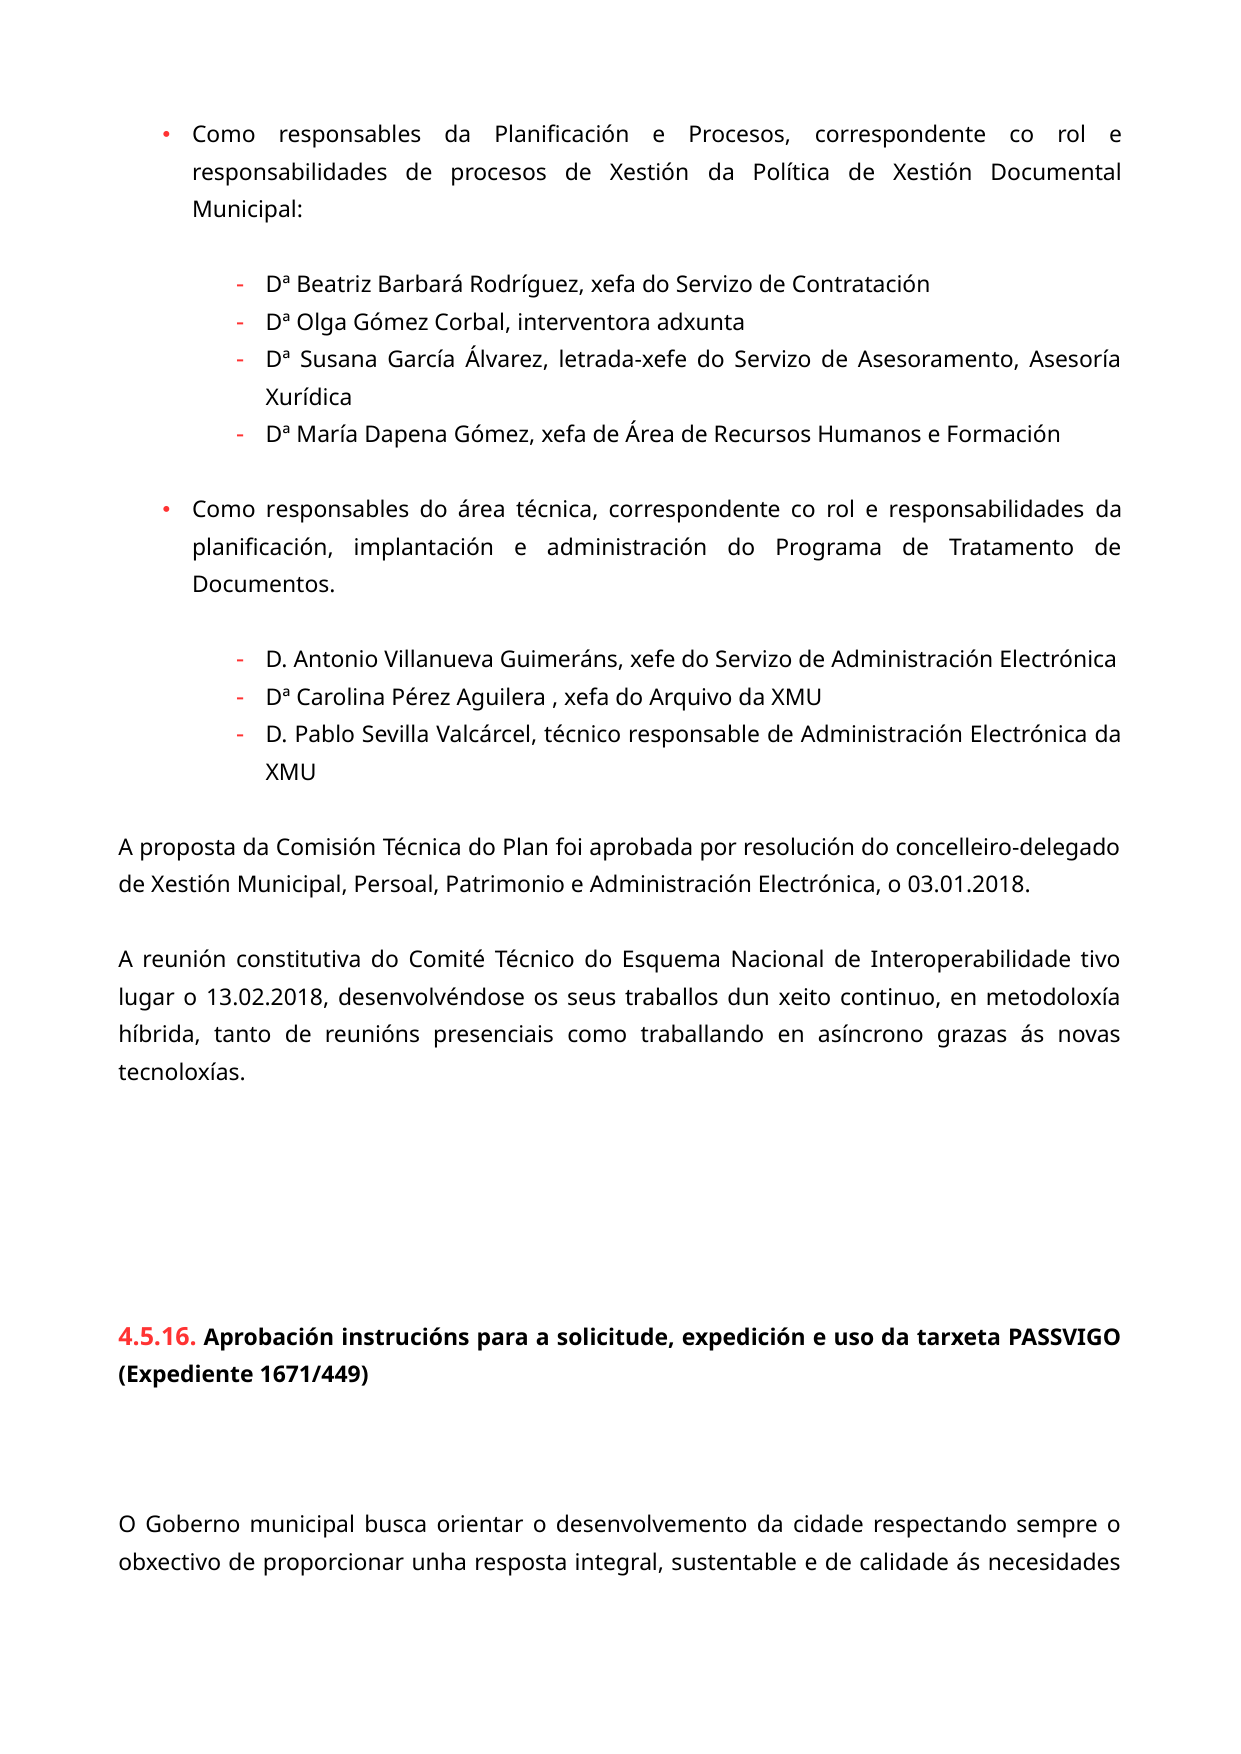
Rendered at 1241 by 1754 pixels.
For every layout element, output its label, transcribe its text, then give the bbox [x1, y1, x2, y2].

list Aprobación instrucións para a solicitude, expedición e uso da tarxeta PASSVIGO (Expediente 1671/449) [118, 1318, 1122, 1390]
list Dª María Dapena Gómez, xefa de Área de Recursos Humanos e Formación [236, 418, 1122, 449]
text O Goberno municipal busca orientar o desenvolvemento da cidade respectando sempre o obxectivo de proporcionar unha resposta integral, sustentable e de calidade ás necesidades [118, 1508, 1122, 1577]
list Dª Beatriz Barbará Rodríguez, xefa do Servizo de Contratación [236, 268, 1122, 299]
list D. Pablo Sevilla Valcárcel, técnico responsable de Administración Electrónica da XMU [236, 718, 1122, 787]
list Dª Carolina Pérez Aguilera , xefa do Arquivo da XMU [236, 681, 1122, 712]
list D. Antonio Villanueva Guimeráns, xefe do Servizo de Administración Electrónica [236, 643, 1122, 674]
list Como responsables da Planificación e Procesos, correspondente co rol e responsabilidades de procesos de Xestión da Política de Xestión Documental Municipal: [162, 118, 1122, 224]
text A proposta da Comisión Técnica do Plan foi aprobada por resolución do concelleiro-delegado de Xestión Municipal, Persoal, Patrimonio e Administración Electrónica, o 03.01.2018. [118, 831, 1122, 899]
list Dª Olga Gómez Corbal, interventora adxunta [236, 306, 1122, 337]
list Como responsables do área técnica, correspondente co rol e responsabilidades da planificación, implantación e administración do Programa de Tratamento de Documentos. [162, 493, 1122, 599]
text A reunión constitutiva do Comité Técnico do Esquema Nacional de Interoperabilidade tivo lugar o 13.02.2018, desenvolvéndose os seus traballos dun xeito continuo, en metodoloxía híbrida, tanto de reunións presenciais como traballando en asíncrono grazas ás novas tecnoloxías. [118, 943, 1122, 1087]
list Dª Susana García Álvarez, letrada-xefe do Servizo de Asesoramento, Asesoría Xurídica [236, 343, 1122, 412]
